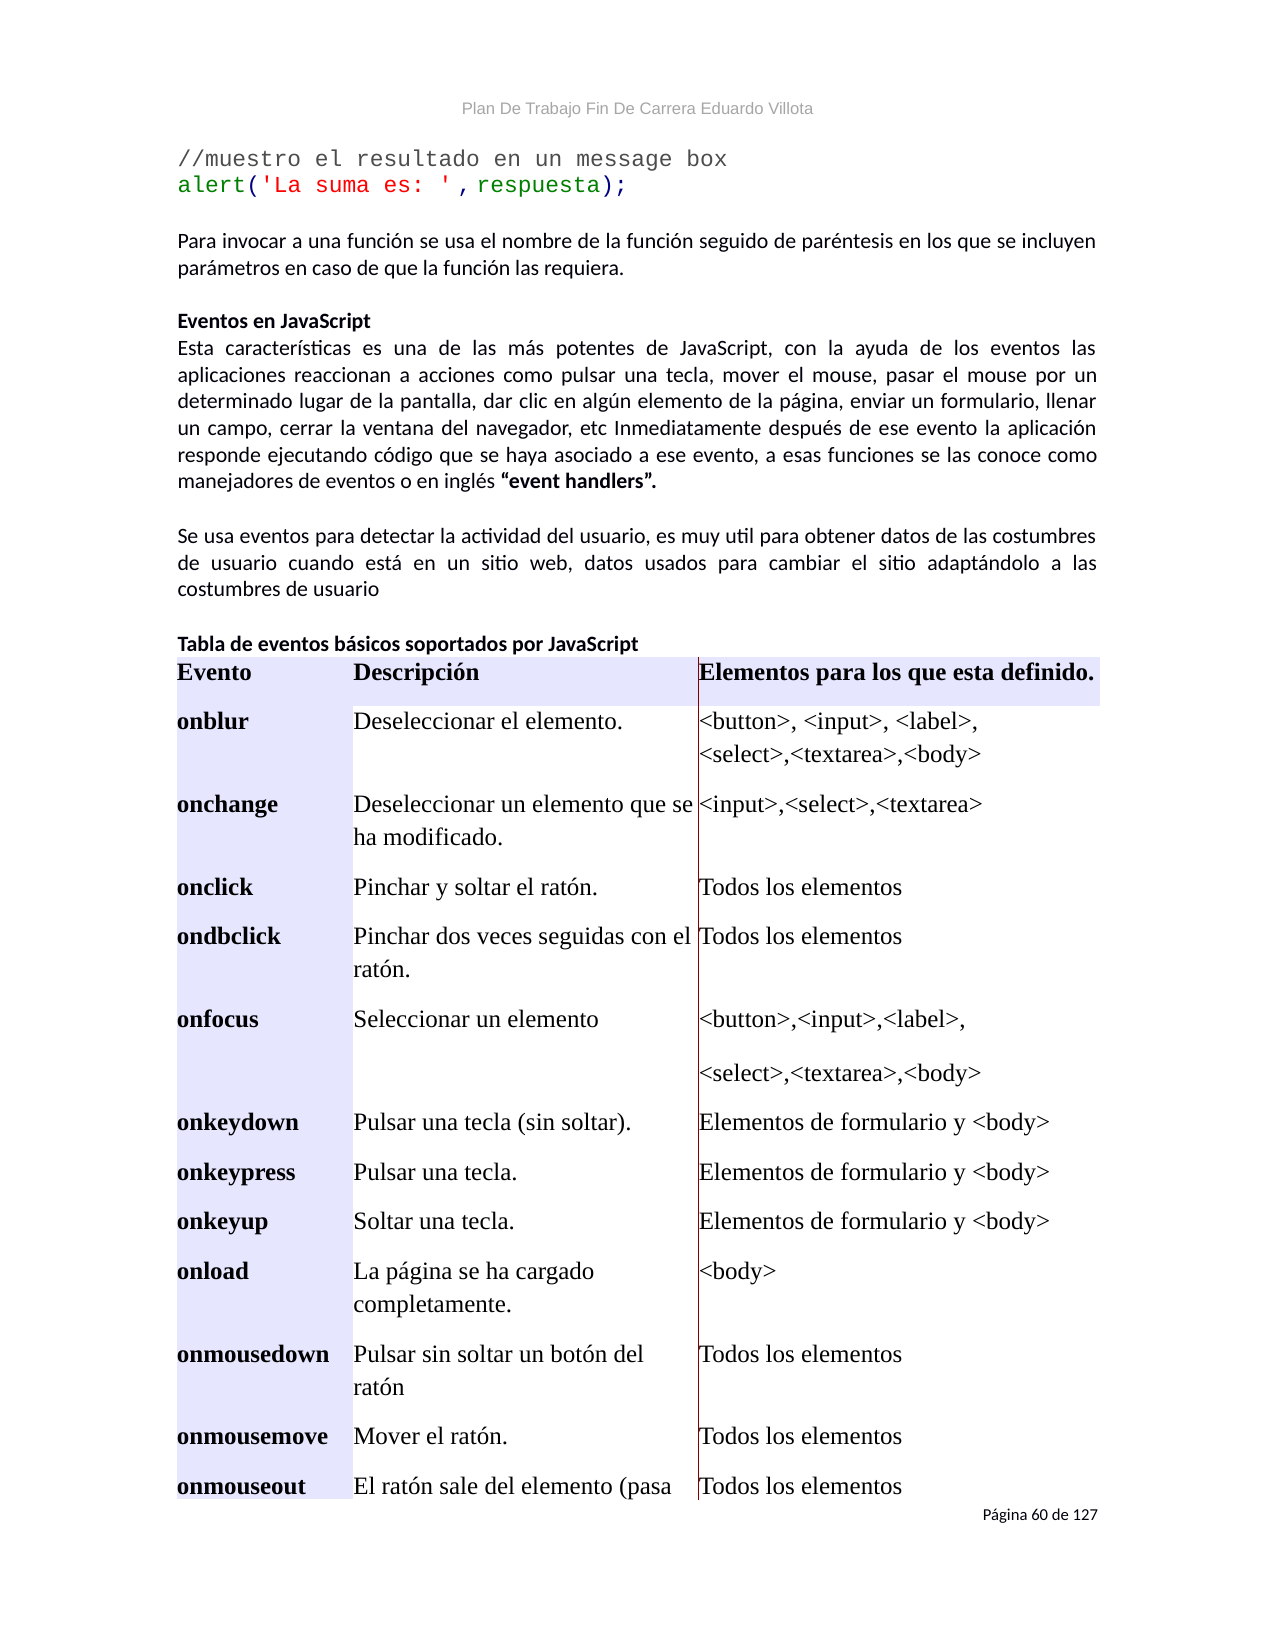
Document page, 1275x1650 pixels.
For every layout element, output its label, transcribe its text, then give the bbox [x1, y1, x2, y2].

table_cell Pulsar una tecla (sin soltar). [353, 1107, 698, 1157]
table_cell onkeydown [177, 1107, 353, 1157]
table_cell ondbclick [177, 921, 353, 1004]
table_cell Seleccionar un elemento [353, 1004, 698, 1107]
text Se usa eventos para detectar la actividad del usuario, es muy util para obtener datos de las costumbres de usuario cuando está en un sitio web, datos usados para cambiar el sitio adaptándolo a las costumbres de usuario [177, 522, 1098, 602]
text //muestro el resultado en un message box [177, 148, 1098, 173]
table_header Descripción [353, 657, 698, 706]
table_cell Todos los elementos [699, 1421, 1100, 1471]
table_cell Deseleccionar un elemento que se ha modificado. [353, 789, 698, 872]
table_cell Pulsar una tecla. [353, 1157, 698, 1206]
table_cell Todos los elementos [699, 872, 1100, 921]
text Tabla de eventos básicos soportados por JavaScript [177, 630, 1098, 657]
table_cell <body> [699, 1256, 1100, 1339]
table_cell <button>,<input>,<label>, <select>,<textarea>,<body> [699, 1004, 1100, 1107]
table_cell onmousemove [177, 1421, 353, 1471]
table_cell Pulsar sin soltar un botón del ratón [353, 1339, 698, 1421]
table_cell onmouseout [177, 1471, 353, 1499]
table_cell onclick [177, 872, 353, 921]
table_cell onfocus [177, 1004, 353, 1107]
table_cell Elementos de formulario y <body> [699, 1157, 1100, 1206]
text Para invocar a una función se usa el nombre de la función seguido de paréntesis en los que se incluyen parámetros en caso de que la función las requiera. [177, 227, 1098, 281]
text alert('La suma es: ' , respuesta); [177, 173, 1098, 199]
table_cell Mover el ratón. [353, 1421, 698, 1471]
table_cell onchange [177, 789, 353, 872]
table_header Elementos para los que esta definido. [699, 657, 1100, 706]
table_cell Todos los elementos [699, 1339, 1100, 1421]
table_cell onblur [177, 706, 353, 789]
text Eventos en JavaScript [177, 307, 1098, 334]
table_cell onkeyup [177, 1206, 353, 1256]
table_cell onmousedown [177, 1339, 353, 1421]
table_cell onload [177, 1256, 353, 1339]
table_header Evento [177, 657, 353, 706]
table_cell Elementos de formulario y <body> [699, 1107, 1100, 1157]
table_cell Todos los elementos [699, 1471, 1100, 1499]
text Esta características es una de las más potentes de JavaScript, con la ayuda de los eventos las aplicaciones reaccionan a acciones como pulsar una tecla, mover el mouse, pasar el mouse por un determinado lugar de la pantalla, dar clic en algún elemento de la página, enviar un formulario, llenar un campo, cerrar la ventana del navegador, etc Inmediatamente después de ese evento la aplicación responde ejecutando código que se haya asociado a ese evento, a esas funciones se las conoce como manejadores de eventos o en inglés “event handlers”. [177, 334, 1098, 494]
table_cell <button>, <input>, <label>, <select>,<textarea>,<body> [699, 706, 1100, 789]
table_cell La página se ha cargado completamente. [353, 1256, 698, 1339]
table_cell Soltar una tecla. [353, 1206, 698, 1256]
table_cell Deseleccionar el elemento. [353, 706, 698, 789]
table_cell Todos los elementos [699, 921, 1100, 1004]
table_cell Pinchar y soltar el ratón. [353, 872, 698, 921]
table_cell Elementos de formulario y <body> [699, 1206, 1100, 1256]
table_cell onkeypress [177, 1157, 353, 1206]
table_cell Pinchar dos veces seguidas con el ratón. [353, 921, 698, 1004]
table_cell <input>,<select>,<textarea> [699, 789, 1100, 872]
table_cell El ratón sale del elemento (pasa [353, 1471, 698, 1499]
